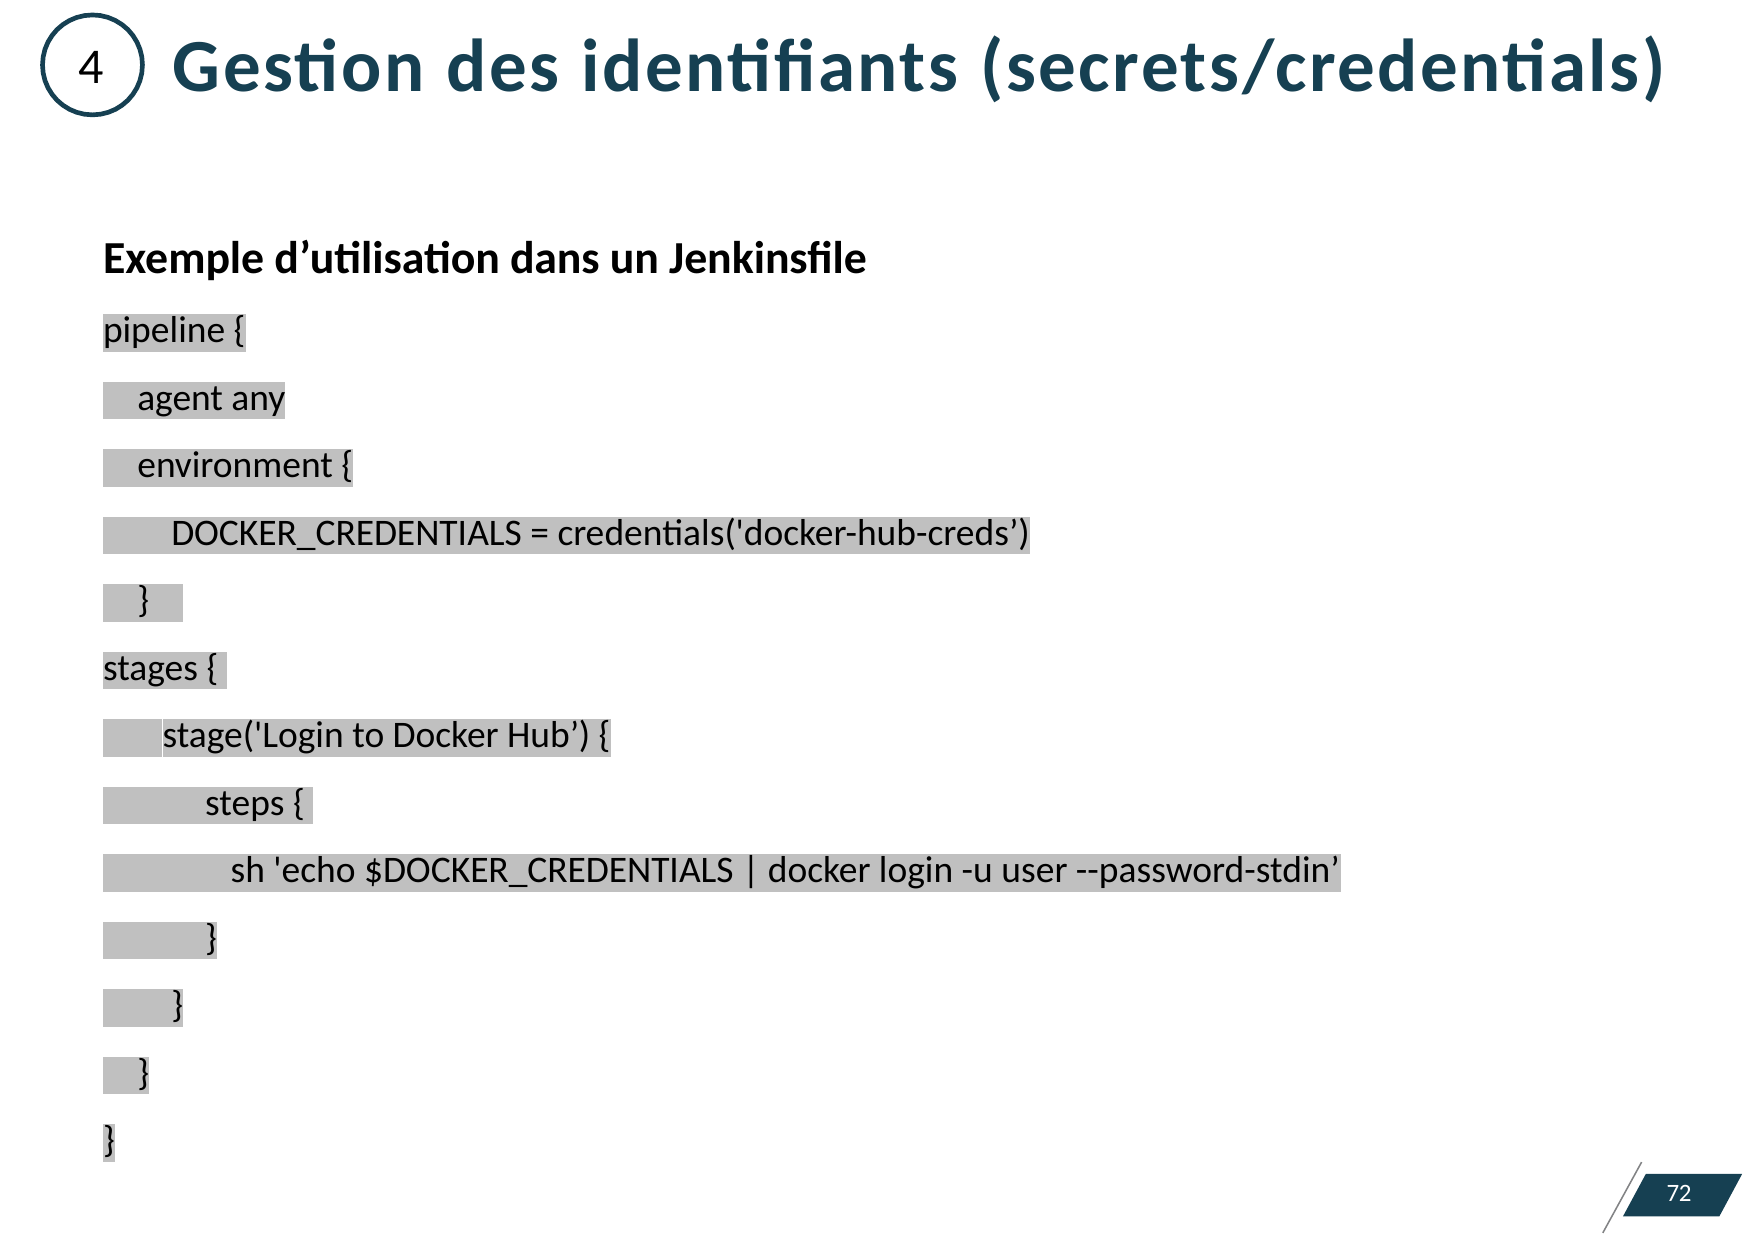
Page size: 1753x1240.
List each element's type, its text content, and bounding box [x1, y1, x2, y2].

text_box 4 [76, 31, 108, 94]
text_box 72 [1638, 1169, 1707, 1215]
text_box Exemple d’utilisation dans un Jenkinsfile pipeline { agent any environment { DOCKER_CREDENTIALS = credentials('docker-hub-creds’) } stages { stage('Login to Docker Hub’) { steps { sh 'echo $DOCKER_CREDENTIALS | docker login -u user --password-stdin’ } } } } [88, 192, 1670, 1168]
title Gestion des identifiants (secrets/credentials) [172, 16, 1707, 198]
